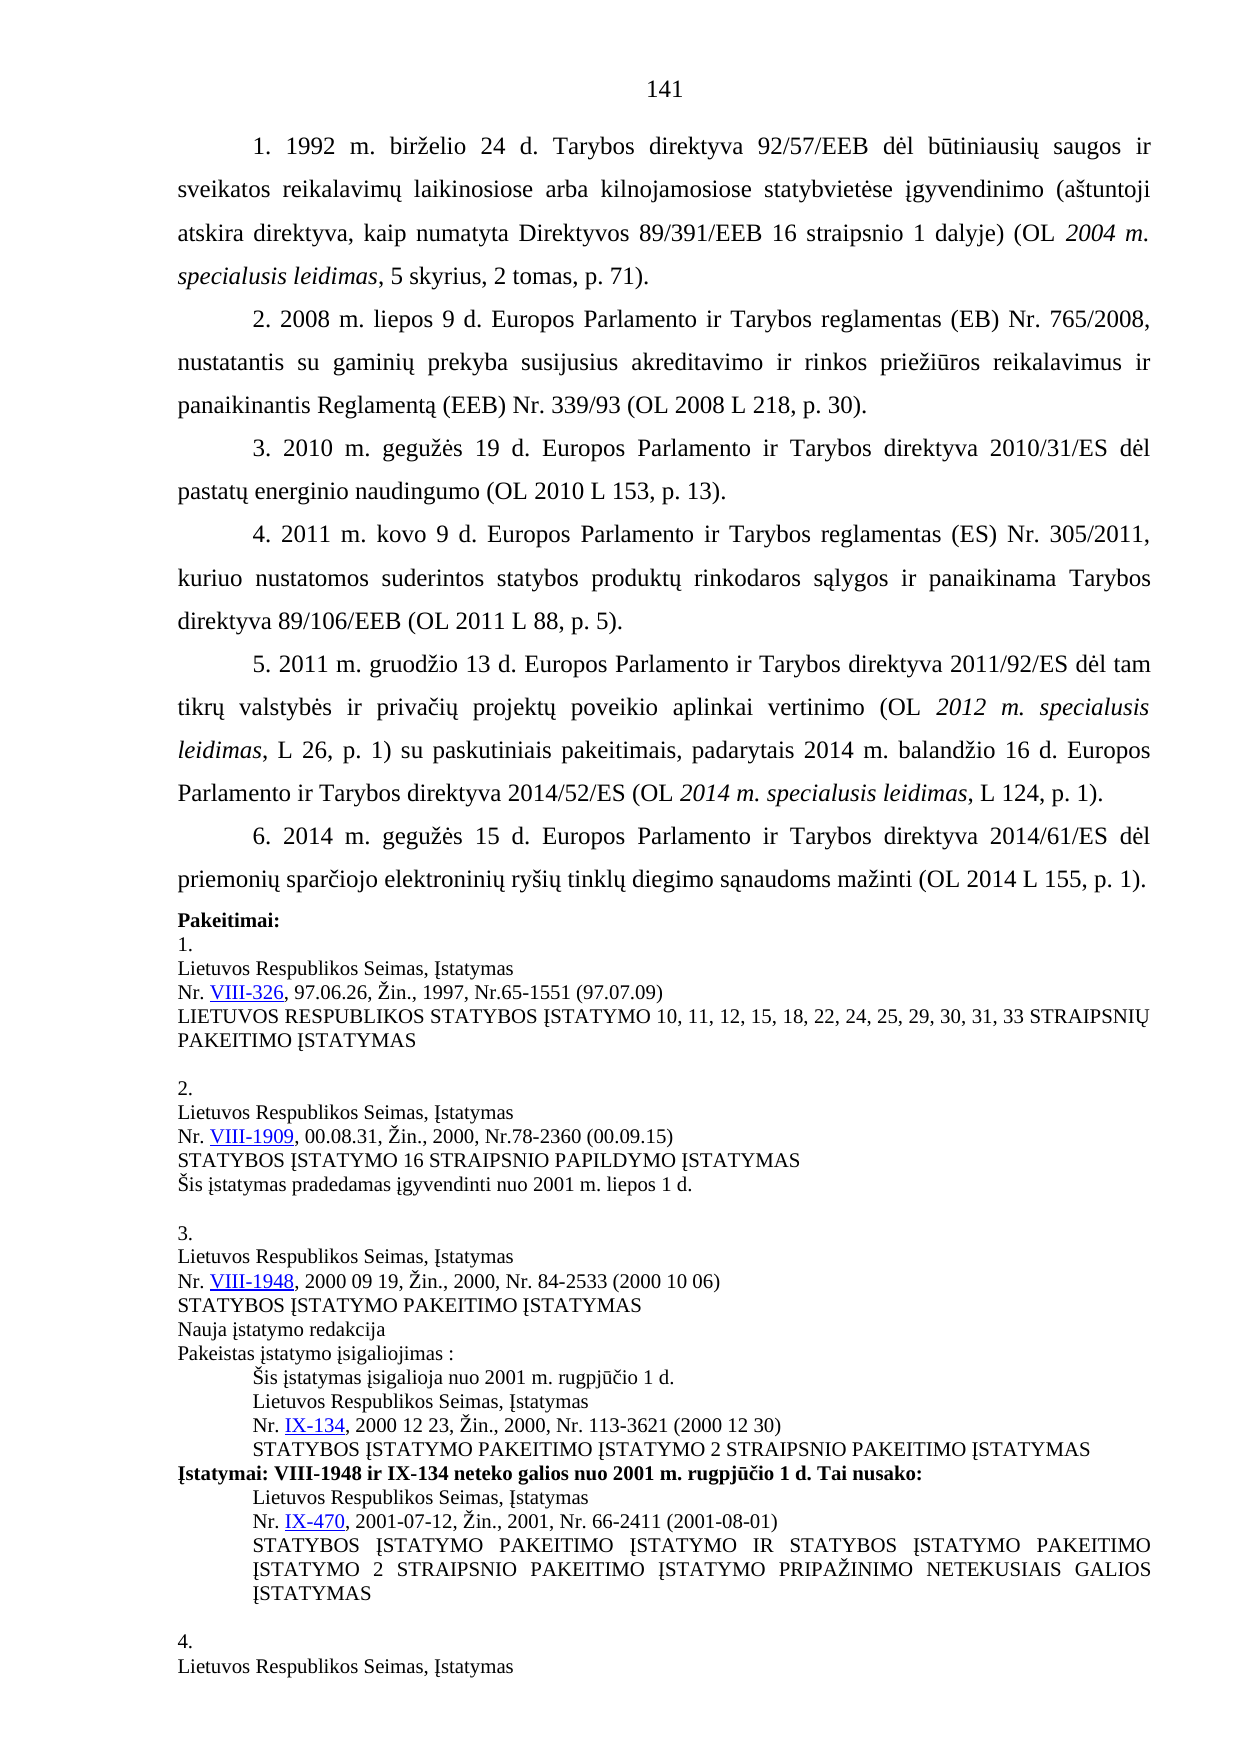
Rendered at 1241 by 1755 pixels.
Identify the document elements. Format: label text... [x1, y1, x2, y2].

text Lietuvos Respublikos Seimas, Įstatymas [177, 1653, 1152, 1678]
text 6. 2014 m. gegužės 15 d. Europos Parlamento ir Tarybos direktyva 2014/61/ES dėl priemonių sparčiojo elektroninių ryšių tinklų diegimo sąnaudoms mažinti (OL 2014 L 155, p. 1). [177, 821, 1152, 893]
text Lietuvos Respublikos Seimas, Įstatymas [177, 1244, 1152, 1268]
text Nr. VIII-1948, 2000 09 19, Žin., 2000, Nr. 84-2533 (2000 10 06) [177, 1268, 1152, 1293]
text STATYBOS ĮSTATYMO PAKEITIMO ĮSTATYMO IR STATYBOS ĮSTATYMO PAKEITIMO ĮSTATYMO 2 STRAIPSNIO PAKEITIMO ĮSTATYMO PRIPAŽINIMO NETEKUSIAIS GALIOS ĮSTATYMAS [252, 1533, 1152, 1605]
text 2. [177, 1076, 1152, 1100]
text STATYBOS ĮSTATYMO PAKEITIMO ĮSTATYMAS [177, 1293, 1152, 1317]
text 4. 2011 m. kovo 9 d. Europos Parlamento ir Tarybos reglamentas (ES) Nr. 305/2011, kuriuo nustatomos suderintos statybos produktų rinkodaros sąlygos ir panaikinama Tarybos direktyva 89/106/EEB (OL 2011 L 88, p. 5). [177, 519, 1152, 634]
text Pakeitimai: [177, 908, 1152, 932]
text Pakeistas įstatymo įsigaliojimas : [177, 1341, 1152, 1365]
text 1. 1992 m. birželio 24 d. Tarybos direktyva 92/57/EEB dėl būtiniausių saugos ir sveikatos reikalavimų laikinosiose arba kilnojamosiose statybvietėse įgyvendinimo (aštuntoji atskira direktyva, kaip numatyta Direktyvos 89/391/EEB 16 straipsnio 1 dalyje) (OL 2004 m. specialusis leidimas, 5 skyrius, 2 tomas, p. 71). [177, 131, 1152, 289]
text Lietuvos Respublikos Seimas, Įstatymas [177, 956, 1152, 980]
text Šis įstatymas pradedamas įgyvendinti nuo 2001 m. liepos 1 d. [177, 1172, 1152, 1196]
text Nr. VIII-326, 97.06.26, Žin., 1997, Nr.65-1551 (97.07.09) [177, 980, 1152, 1004]
text Nauja įstatymo redakcija [177, 1317, 1152, 1341]
text 3. 2010 m. gegužės 19 d. Europos Parlamento ir Tarybos direktyva 2010/31/ES dėl pastatų energinio naudingumo (OL 2010 L 153, p. 13). [177, 433, 1152, 505]
text 4. [177, 1629, 1152, 1653]
text 1. [177, 932, 1152, 956]
text Lietuvos Respublikos Seimas, Įstatymas [252, 1485, 1152, 1509]
text 2. 2008 m. liepos 9 d. Europos Parlamento ir Tarybos reglamentas (EB) Nr. 765/2008, nustatantis su gaminių prekyba susijusius akreditavimo ir rinkos priežiūros reikalavimus ir panaikinantis Reglamentą (EEB) Nr. 339/93 (OL 2008 L 218, p. 30). [177, 304, 1152, 419]
text Įstatymai: VIII-1948 ir IX-134 neteko galios nuo 2001 m. rugpjūčio 1 d. Tai nusako: [177, 1461, 1152, 1485]
text Nr. IX-470, 2001-07-12, Žin., 2001, Nr. 66-2411 (2001-08-01) [252, 1509, 1152, 1533]
text Lietuvos Respublikos Seimas, Įstatymas [177, 1389, 1152, 1413]
text Nr. VIII-1909, 00.08.31, Žin., 2000, Nr.78-2360 (00.09.15) [177, 1124, 1152, 1148]
text LIETUVOS RESPUBLIKOS STATYBOS ĮSTATYMO 10, 11, 12, 15, 18, 22, 24, 25, 29, 30, 31, 33 STRAIPSNIŲ PAKEITIMO ĮSTATYMAS [177, 1004, 1152, 1052]
text Šis įstatymas įsigalioja nuo 2001 m. rugpjūčio 1 d. [177, 1365, 1152, 1389]
text Nr. IX-134, 2000 12 23, Žin., 2000, Nr. 113-3621 (2000 12 30) [177, 1413, 1152, 1437]
text 5. 2011 m. gruodžio 13 d. Europos Parlamento ir Tarybos direktyva 2011/92/ES dėl tam tikrų valstybės ir privačių projektų poveikio aplinkai vertinimo (OL 2012 m. specialusis leidimas, L 26, p. 1) su paskutiniais pakeitimais, padarytais 2014 m. balandžio 16 d. Europos Parlamento ir Tarybos direktyva 2014/52/ES (OL 2014 m. specialusis leidimas, L 124, p. 1). [177, 649, 1152, 807]
text STATYBOS ĮSTATYMO 16 STRAIPSNIO PAPILDYMO ĮSTATYMAS [177, 1148, 1152, 1172]
text 3. [177, 1220, 1152, 1244]
text STATYBOS ĮSTATYMO PAKEITIMO ĮSTATYMO 2 STRAIPSNIO PAKEITIMO ĮSTATYMAS [177, 1437, 1152, 1461]
text Lietuvos Respublikos Seimas, Įstatymas [177, 1100, 1152, 1124]
